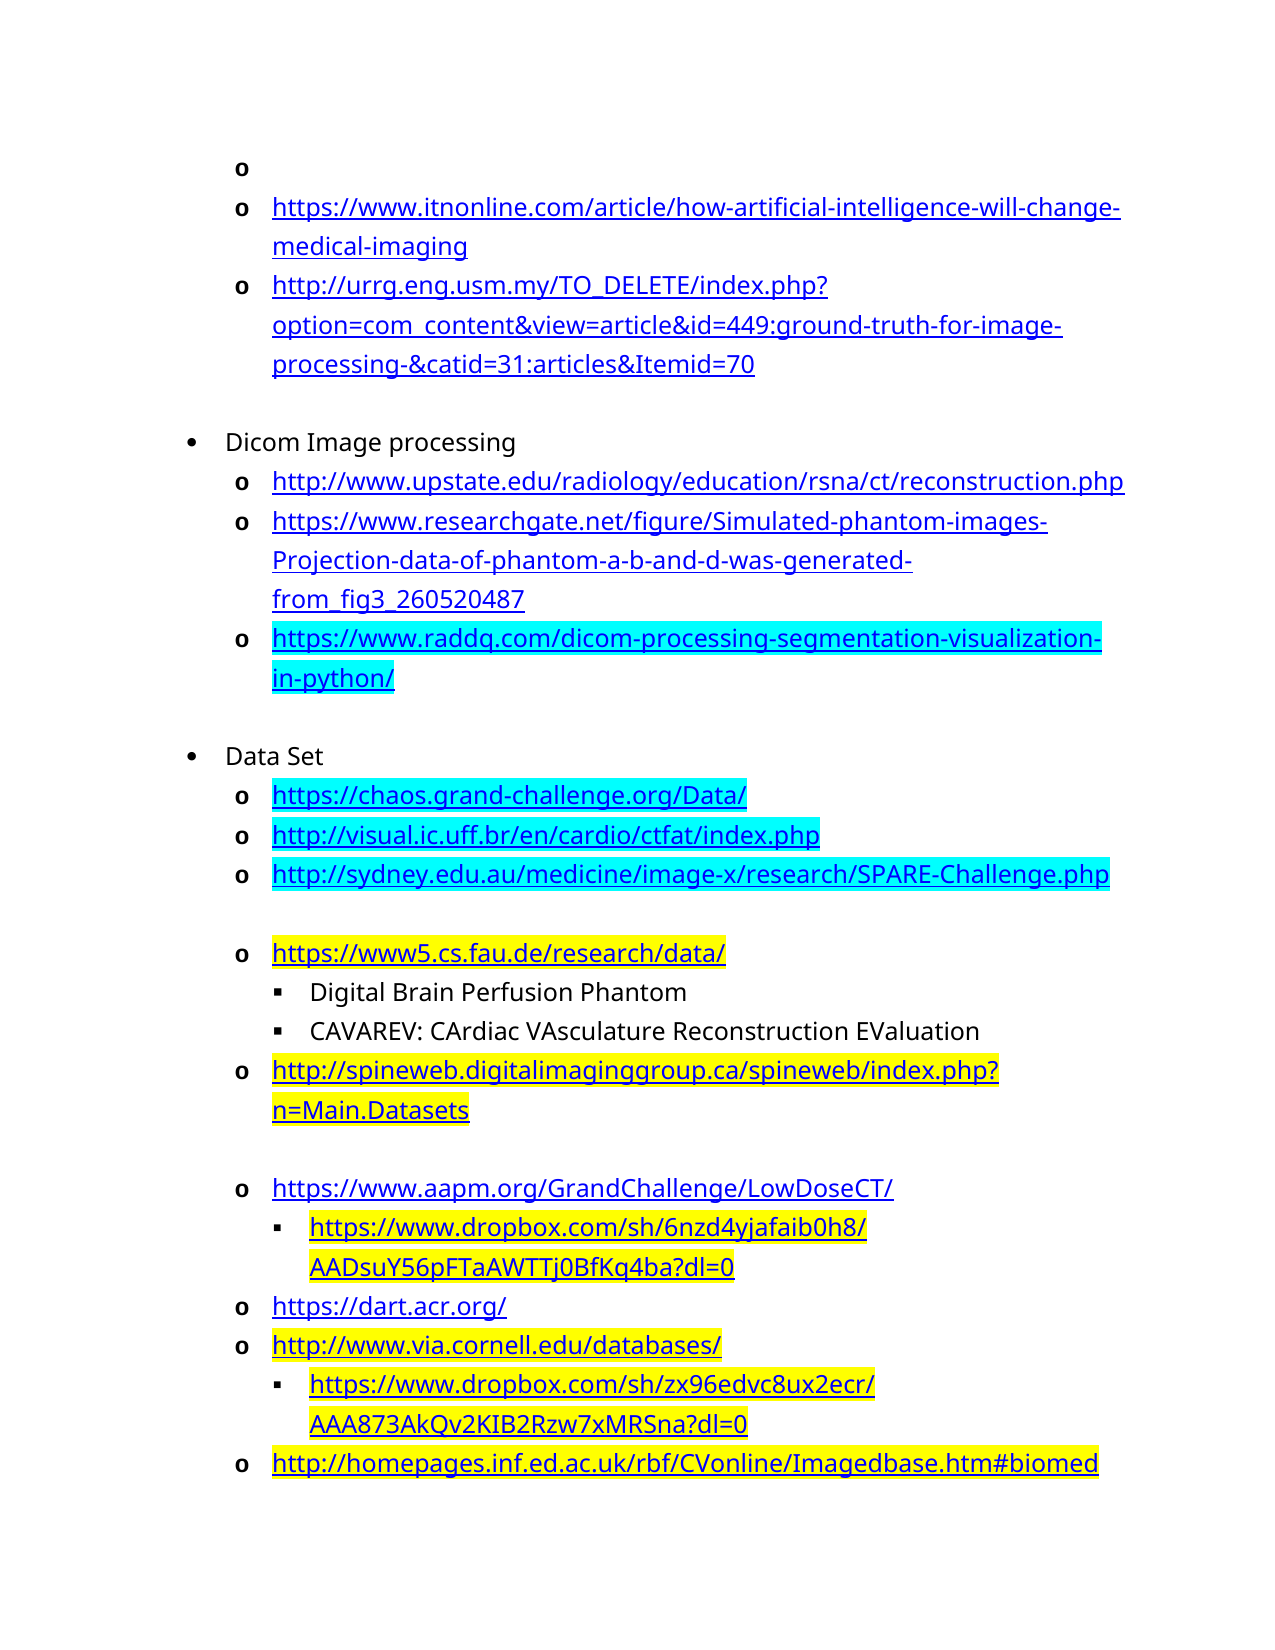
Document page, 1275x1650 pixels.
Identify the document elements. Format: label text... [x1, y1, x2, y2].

list https://www5.cs.fau.de/research/data/ [234, 935, 1125, 969]
list https://www.researchgate.net/figure/Simulated-phantom-images-Projection-data-of-phantom-a-b-and-d-was-generated-from_fig3_260520487 [234, 503, 1125, 616]
list https://chaos.grand-challenge.org/Data/ [234, 778, 1125, 812]
list https://www.aapm.org/GrandChallenge/LowDoseCT/ [234, 1171, 1125, 1205]
list http://urrg.eng.usm.my/TO_DELETE/index.php?option=com_content&view=article&id=449:ground-truth-for-image-processing-&catid=31:articles&Itemid=70 [234, 268, 1125, 381]
list https://www.dropbox.com/sh/6nzd4yjafaib0h8/AADsuY56pFTaAWTTj0BfKq4ba?dl=0 [272, 1210, 1125, 1283]
list Digital Brain Perfusion Phantom [272, 974, 1125, 1009]
list http://www.via.cornell.edu/databases/ [234, 1328, 1125, 1362]
list CAVAREV: CArdiac VAsculature Reconstruction EValuation [272, 1014, 1125, 1048]
list https://www.dropbox.com/sh/zx96edvc8ux2ecr/AAA873AkQv2KIB2Rzw7xMRSna?dl=0 [272, 1367, 1125, 1440]
list http://visual.ic.uff.br/en/cardio/ctfat/index.php [234, 817, 1125, 852]
list http://sydney.edu.au/medicine/image-x/research/SPARE-Challenge.php [234, 857, 1125, 891]
list https://www.raddq.com/dicom-processing-segmentation-visualization-in-python/ [234, 621, 1125, 694]
list http://www.upstate.edu/radiology/education/rsna/ct/reconstruction.php [234, 464, 1125, 498]
list http://spineweb.digitalimaginggroup.ca/spineweb/index.php?n=Main.Datasets [234, 1053, 1125, 1126]
list Dicom Image processing [187, 425, 1125, 459]
list Data Set [187, 739, 1125, 773]
list http://homepages.inf.ed.ac.uk/rbf/CVonline/Imagedbase.htm#biomed [234, 1445, 1125, 1480]
list https://dart.acr.org/ [234, 1288, 1125, 1323]
list https://www.itnonline.com/article/how-artificial-intelligence-will-change-medical-imaging [234, 189, 1125, 263]
